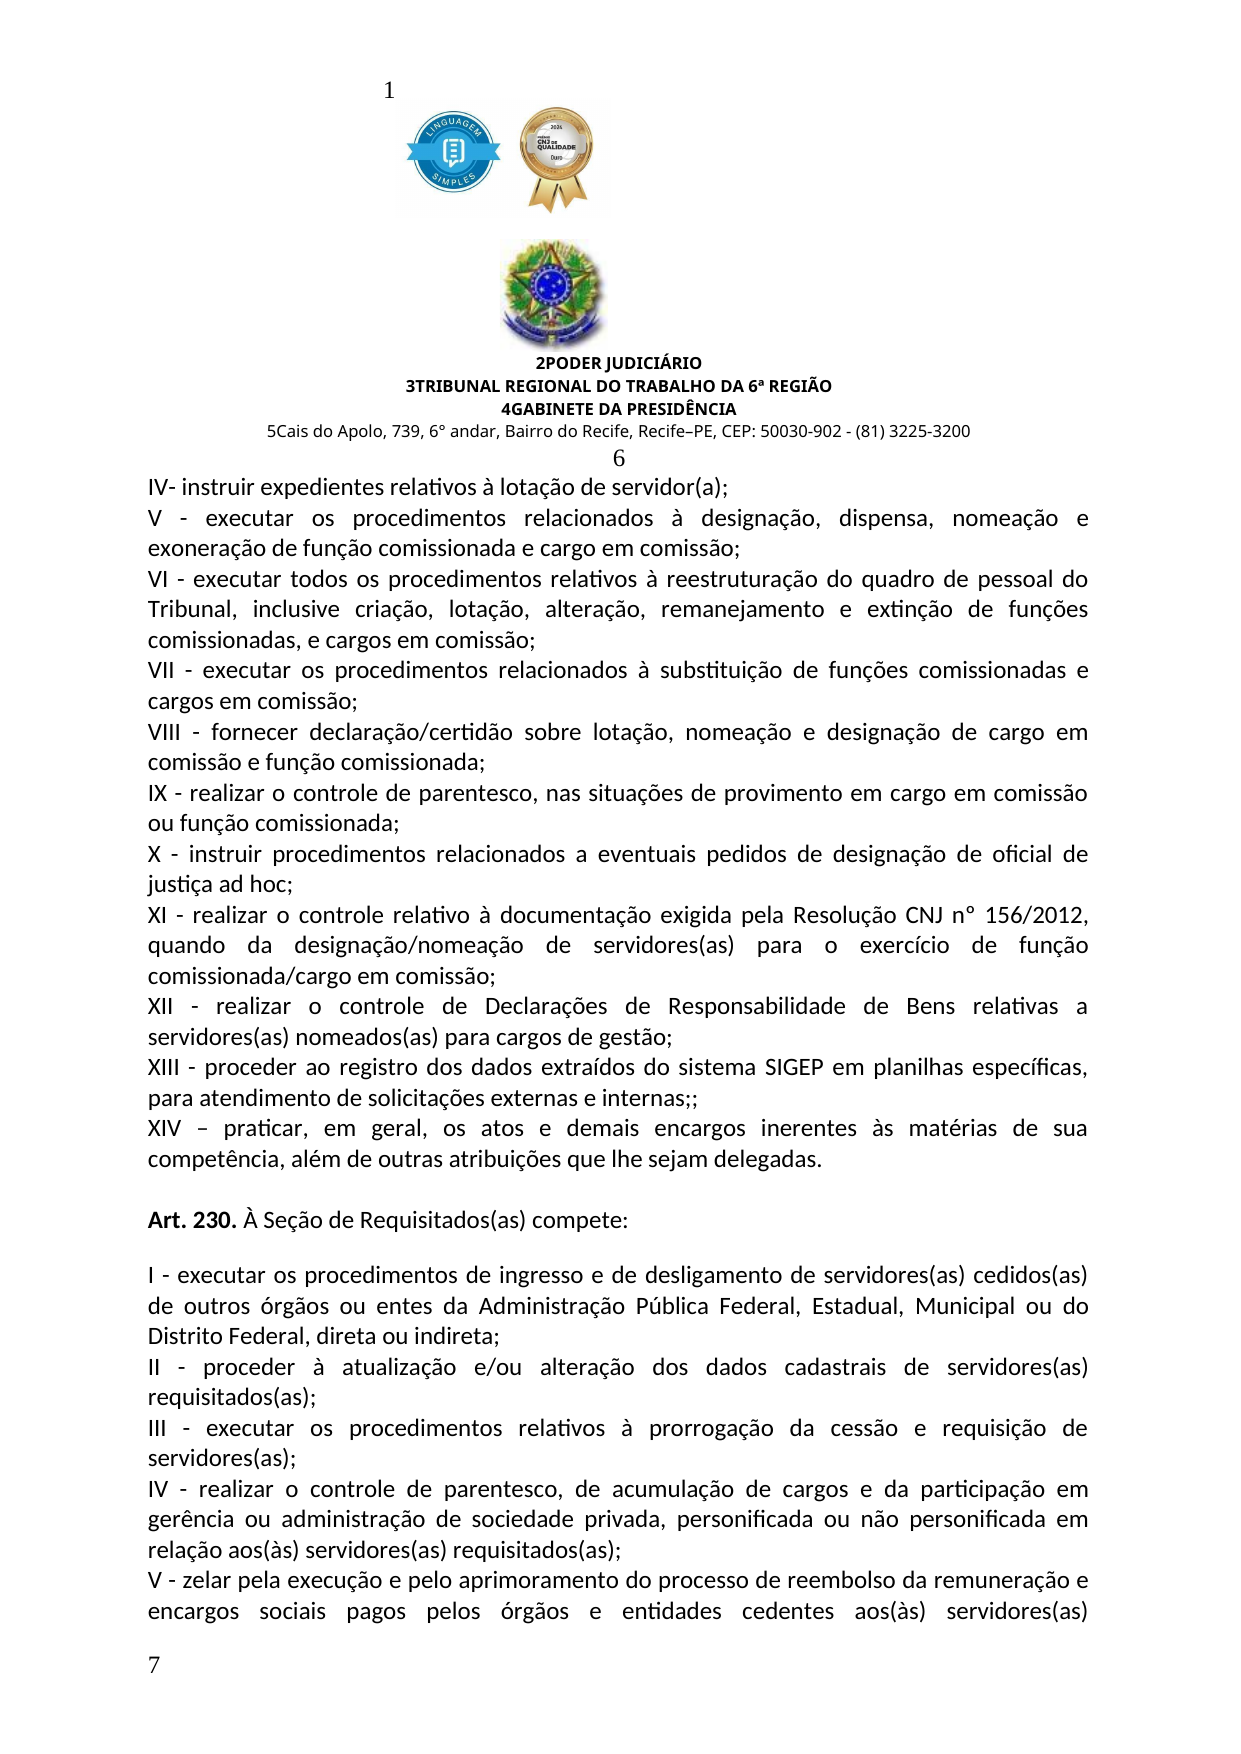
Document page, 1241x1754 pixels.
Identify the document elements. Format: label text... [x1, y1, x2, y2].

text VII - executar os procedimentos relacionados à substituição de funções comissionadas e cargos em comissão; [148, 654, 1090, 716]
text I - executar os procedimentos de ingresso e de desligamento de servidores(as) cedidos(as) de outros órgãos ou entes da Administração Pública Federal, Estadual, Municipal ou do Distrito Federal, direta ou indireta; [148, 1259, 1090, 1351]
text IV- instruir expedientes relativos à lotação de servidor(a); [148, 471, 1090, 502]
text II - proceder à atualização e/ou alteração dos dados cadastrais de servidores(as) requisitados(as); [148, 1351, 1090, 1412]
text Art. 230. À Seção de Requisitados(as) compete: [148, 1204, 1090, 1234]
text IX - realizar o controle de parentesco, nas situações de provimento em cargo em comissão ou função comissionada; [148, 777, 1090, 838]
text XII - realizar o controle de Declarações de Responsabilidade de Bens relativas a servidores(as) nomeados(as) para cargos de gestão; [148, 990, 1090, 1051]
text XIII - proceder ao registro dos dados extraídos do sistema SIGEP em planilhas específicas, para atendimento de solicitações externas e internas;; [148, 1051, 1090, 1112]
text V - zelar pela execução e pelo aprimoramento do processo de reembolso da remuneração e encargos sociais pagos pelos órgãos e entidades cedentes aos(às) servidores(as) [148, 1565, 1090, 1626]
text V - executar os procedimentos relacionados à designação, dispensa, nomeação e exoneração de função comissionada e cargo em comissão; [148, 502, 1090, 563]
text XI - realizar o controle relativo à documentação exigida pela Resolução CNJ nº 156/2012, quando da designação/nomeação de servidores(as) para o exercício de função comissionada/cargo em comissão; [148, 899, 1090, 990]
text IV - realizar o controle de parentesco, de acumulação de cargos e da participação em gerência ou administração de sociedade privada, personificada ou não personificada em relação aos(às) servidores(as) requisitados(as); [148, 1473, 1090, 1565]
text X - instruir procedimentos relacionados a eventuais pedidos de designação de oficial de justiça ad hoc; [148, 838, 1090, 899]
text XIV – praticar, em geral, os atos e demais encargos inerentes às matérias de sua competência, além de outras atribuições que lhe sejam delegadas. [148, 1112, 1090, 1173]
text VIII - fornecer declaração/certidão sobre lotação, nomeação e designação de cargo em comissão e função comissionada; [148, 716, 1090, 777]
text III - executar os procedimentos relativos à prorrogação da cessão e requisição de servidores(as); [148, 1412, 1090, 1473]
text VI - executar todos os procedimentos relativos à reestruturação do quadro de pessoal do Tribunal, inclusive criação, lotação, alteração, remanejamento e extinção de funções comissionadas, e cargos em comissão; [148, 563, 1090, 654]
